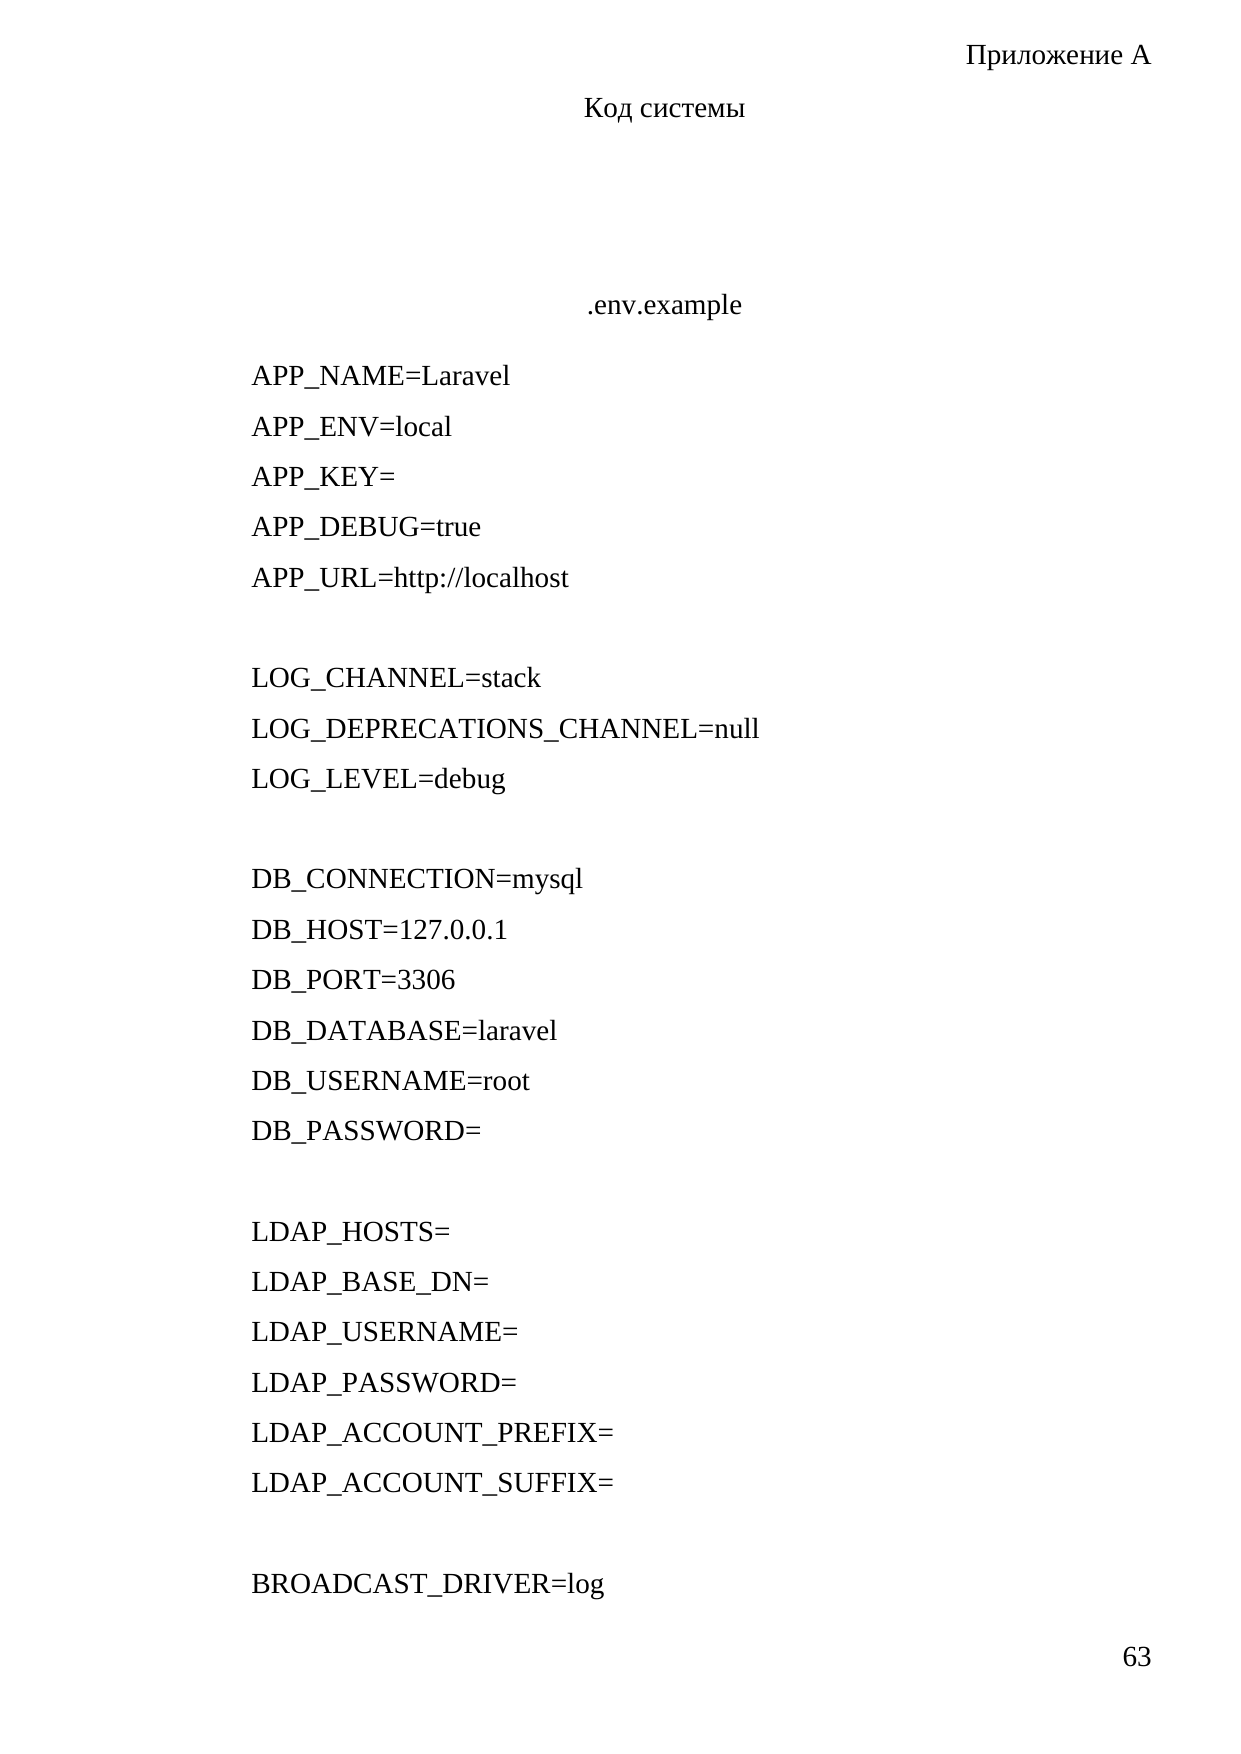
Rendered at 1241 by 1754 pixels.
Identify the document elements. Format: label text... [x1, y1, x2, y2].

text APP_ENV=local [177, 409, 1152, 442]
text DB_HOST=127.0.0.1 [177, 912, 1152, 946]
text LDAP_USERNAME= [177, 1314, 1152, 1348]
text DB_CONNECTION=mysql [177, 862, 1152, 895]
text LDAP_ACCOUNT_PREFIX= [177, 1415, 1152, 1449]
text LDAP_PASSWORD= [177, 1365, 1152, 1398]
text LOG_DEPRECATIONS_CHANNEL=null [177, 711, 1152, 744]
subtitle Код системы [177, 91, 1152, 124]
text LDAP_HOSTS= [177, 1214, 1152, 1247]
text LDAP_BASE_DN= [177, 1264, 1152, 1298]
text APP_URL=http://localhost [177, 560, 1152, 593]
text APP_KEY= [177, 459, 1152, 493]
text BROADCAST_DRIVER=log [177, 1566, 1152, 1599]
text APP_DEBUG=true [177, 509, 1152, 543]
text DB_USERNAME=root [177, 1063, 1152, 1096]
text DB_PASSWORD= [177, 1113, 1152, 1147]
text DB_DATABASE=laravel [177, 1013, 1152, 1046]
text APP_NAME=Laravel [177, 358, 1152, 392]
text LOG_CHANNEL=stack [177, 660, 1152, 694]
subtitle .env.example [177, 287, 1152, 321]
text LDAP_ACCOUNT_SUFFIX= [177, 1465, 1152, 1499]
text DB_PORT=3306 [177, 962, 1152, 996]
text LOG_LEVEL=debug [177, 761, 1152, 794]
